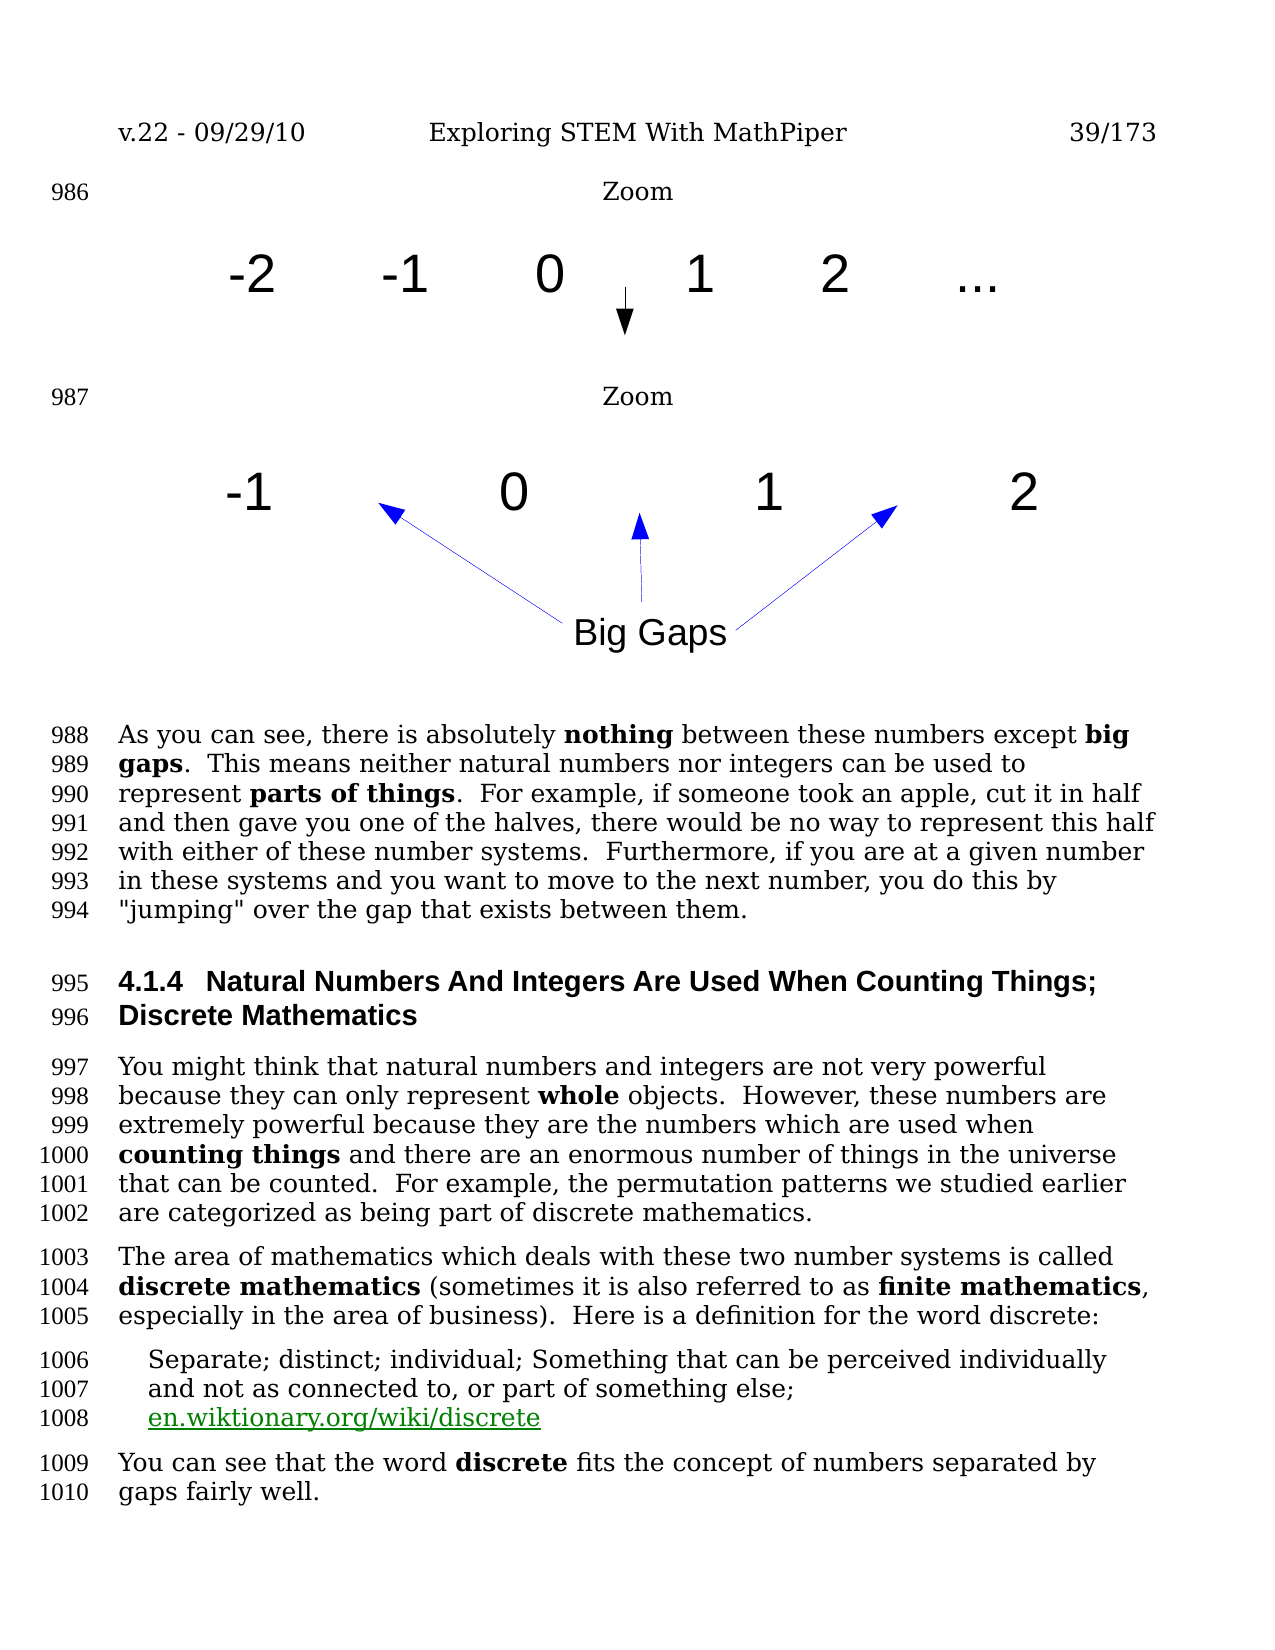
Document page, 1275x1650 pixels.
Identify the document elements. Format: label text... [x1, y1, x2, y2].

text As you can see, there is absolutely nothing between these numbers except big gaps. This means neither natural numbers nor integers can be used to represent parts of things. For example, if someone took an apple, cut it in half and then gave you one of the halves, there would be no way to represent this half with either of these number systems. Furthermore, if you are at a given number in these systems and you want to move to the next number, you do this by "jumping" over the gap that exists between them. [118, 720, 1157, 925]
text Zoom [118, 382, 1157, 411]
text Zoom [118, 177, 1157, 206]
text You might think that natural numbers and integers are not very powerful because they can only represent whole objects. However, these numbers are extremely powerful because they are the numbers which are used when counting things and there are an enormous number of things in the universe that can be counted. For example, the permutation patterns we studied earlier are categorized as being part of discrete mathematics. [118, 1052, 1157, 1227]
text The area of mathematics which deals with these two number systems is called discrete mathematics (sometimes it is also referred to as finite mathematics, especially in the area of business). Here is a definition for the word discrete: [118, 1242, 1157, 1330]
text Separate; distinct; individual; Something that can be perceived individually and not as connected to, or part of something else; en.wiktionary.org/wiki/discrete [148, 1345, 1157, 1433]
text You can see that the word discrete fits the concept of numbers separated by gaps fairly well. [118, 1448, 1157, 1506]
subtitle Natural Numbers And Integers Are Used When Counting Things; Discrete Mathematics [118, 964, 1157, 1031]
